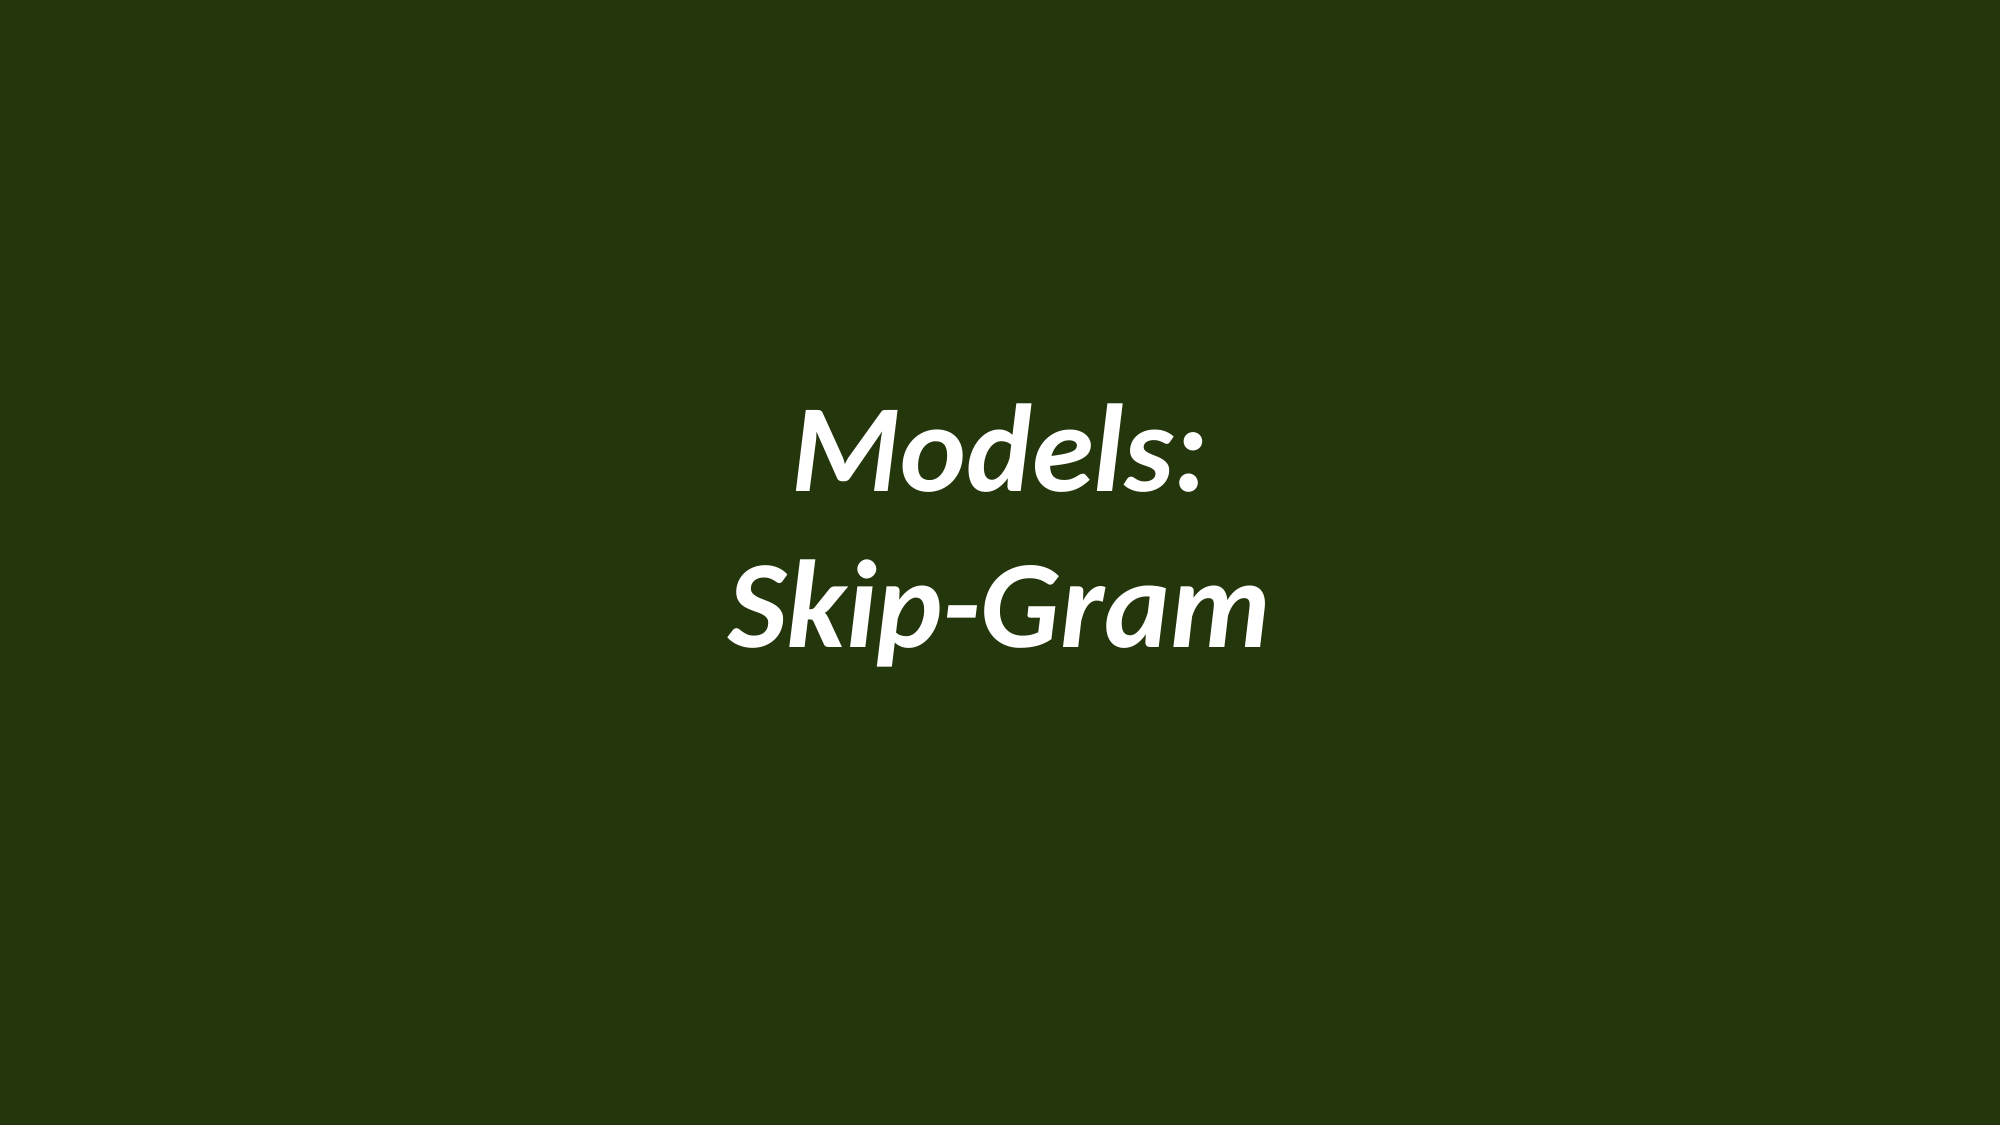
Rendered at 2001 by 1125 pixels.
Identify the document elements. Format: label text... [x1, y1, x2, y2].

list Models: Skip-Gram [137, 205, 1863, 920]
